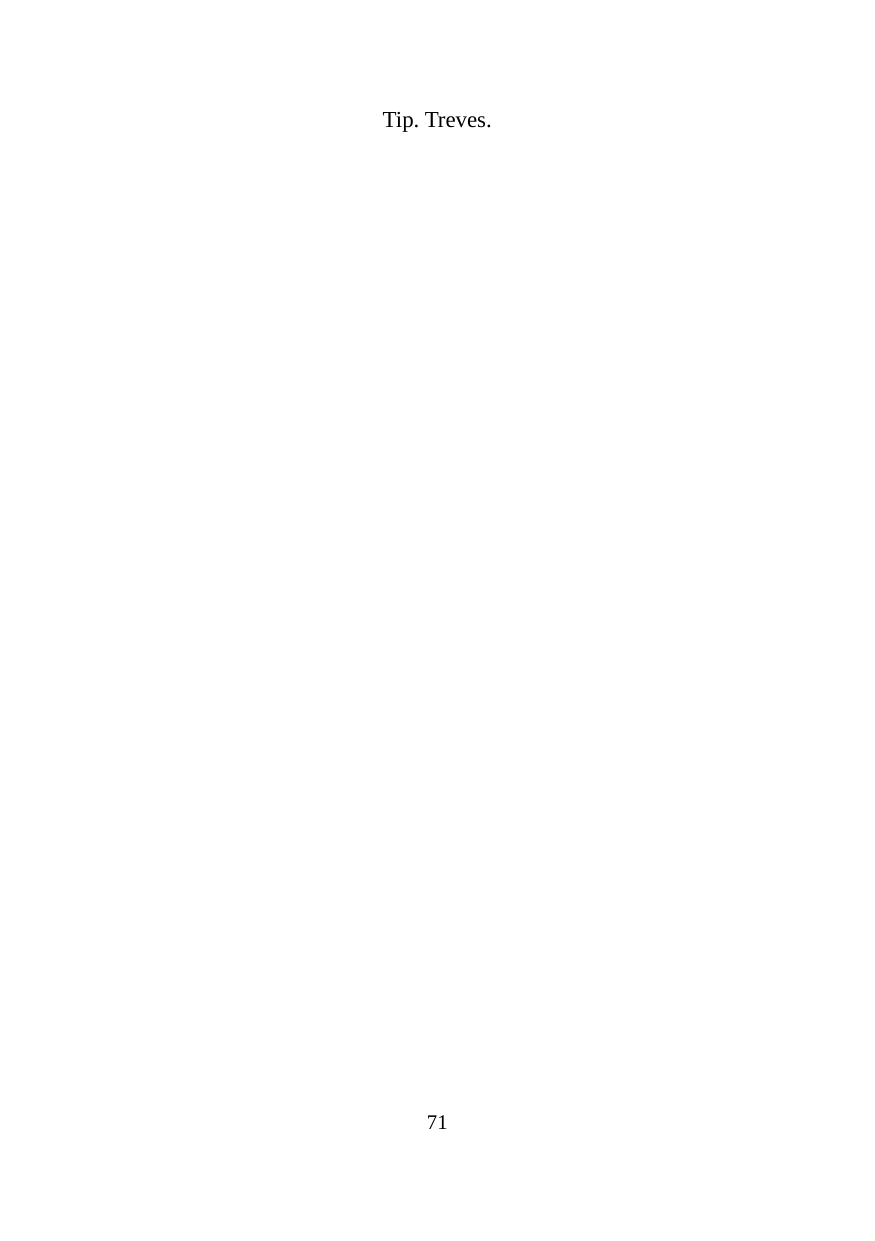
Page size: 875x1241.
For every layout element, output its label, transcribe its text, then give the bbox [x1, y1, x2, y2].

text Tip. Treves. [106, 106, 768, 133]
